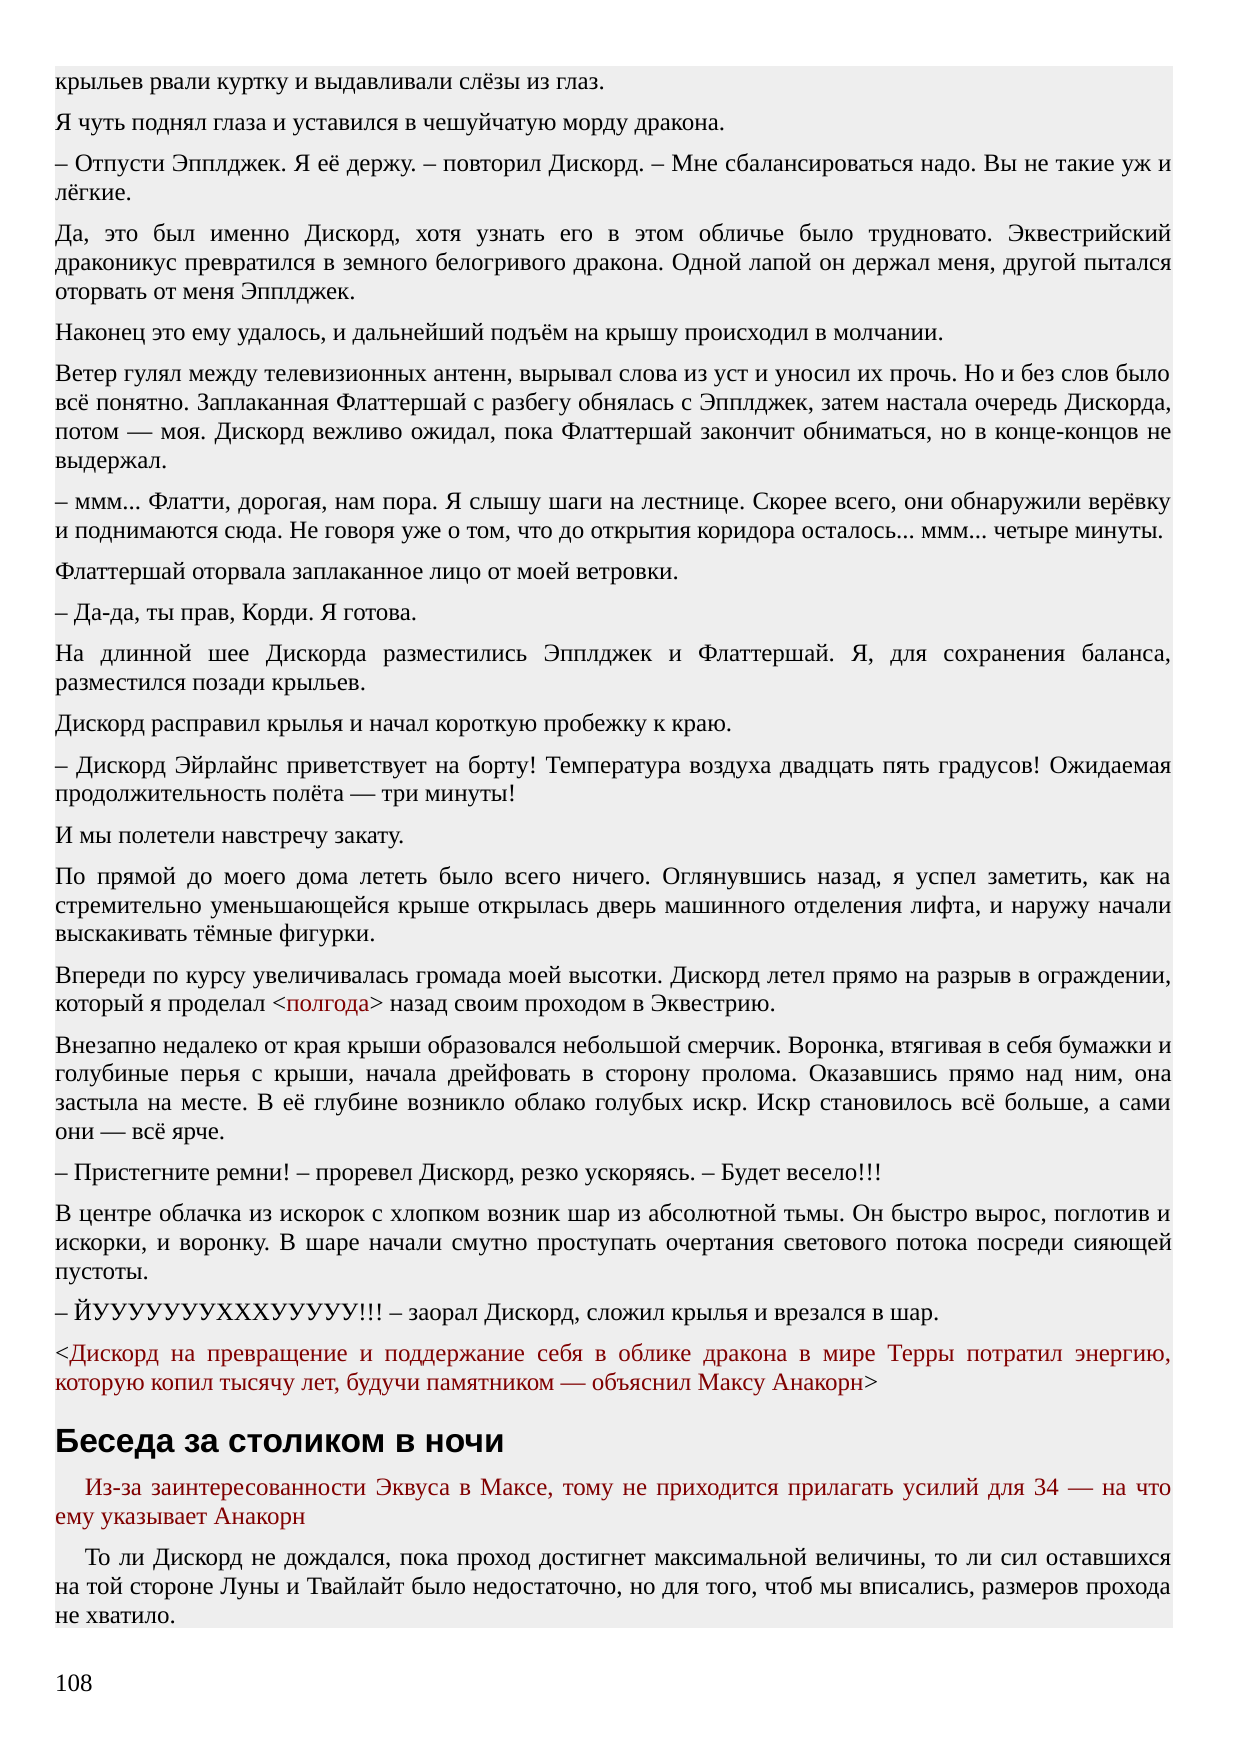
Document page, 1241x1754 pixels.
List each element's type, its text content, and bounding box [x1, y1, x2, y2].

text На длинной шее Дискорда разместились Эпплджек и Флаттершай. Я, для сохранения баланса, разместился позади крыльев. [55, 638, 1173, 696]
text То ли Дискорд не дождался, пока проход достигнет максимальной величины, то ли сил оставшихся на той стороне Луны и Твайлайт было недостаточно, но для того, чтоб мы вписались, размеров прохода не хватило. [55, 1542, 1173, 1628]
text <Дискорд на превращение и поддержание себя в облике дракона в мире Терры потратил энергию, которую копил тысячу лет, будучи памятником — объяснил Максу Анакорн> [55, 1338, 1173, 1396]
text Внезапно недалеко от края крыши образовался небольшой смерчик. Воронка, втягивая в себя бумажки и голубиные перья с крыши, начала дрейфовать в сторону пролома. Оказавшись прямо над ним, она застыла на месте. В её глубине возникло облако голубых искр. Искр становилось всё больше, а сами они — всё ярче. [55, 1030, 1173, 1145]
text По прямой до моего дома лететь было всего ничего. Оглянувшись назад, я успел заметить, как на стремительно уменьшающейся крыше открылась дверь машинного отделения лифта, и наружу начали выскакивать тёмные фигурки. [55, 861, 1173, 947]
text крыльев рвали куртку и выдавливали слёзы из глаз. [55, 66, 1173, 95]
text – Пристегните ремни! – проревел Дискорд, резко ускоряясь. – Будет весело!!! [55, 1157, 1173, 1186]
text Впереди по курсу увеличивалась громада моей высотки. Дискорд летел прямо на разрыв в ограждении, который я проделал <полгода> назад своим проходом в Эквестрию. [55, 960, 1173, 1017]
text – Да-да, ты прав, Корди. Я готова. [55, 597, 1173, 626]
text – ЙУУУУУУУХХХУУУУУ!!! – заорал Дискорд, сложил крылья и врезался в шар. [55, 1297, 1173, 1326]
text Я чуть поднял глаза и уставился в чешуйчатую морду дракона. [55, 107, 1173, 136]
text Дискорд расправил крылья и начал короткую пробежку к краю. [55, 708, 1173, 737]
text – Дискорд Эйрлайнс приветствует на борту! Температура воздуха двадцать пять градусов! Ожидаемая продолжительность полёта — три минуты! [55, 750, 1173, 807]
subtitle Беседа за столиком в ночи [55, 1421, 1173, 1460]
text – Отпусти Эпплджек. Я её держу. – повторил Дискорд. – Мне сбалансироваться надо. Вы не такие уж и лёгкие. [55, 148, 1173, 206]
text – ммм... Флатти, дорогая, нам пора. Я слышу шаги на лестнице. Скорее всего, они обнаружили верёвку и поднимаются сюда. Не говоря уже о том, что до открытия коридора осталось... ммм... четыре минуты. [55, 486, 1173, 543]
text И мы полетели навстречу закату. [55, 820, 1173, 848]
text Наконец это ему удалось, и дальнейший подъём на крышу происходил в молчании. [55, 317, 1173, 346]
text Ветер гулял между телевизионных антенн, вырывал слова из уст и уносил их прочь. Но и без слов было всё понятно. Заплаканная Флаттершай с разбегу обнялась с Эпплджек, затем настала очередь Дискорда, потом — моя. Дискорд вежливо ожидал, пока Флаттершай закончит обниматься, но в конце-концов не выдержал. [55, 358, 1173, 473]
text Да, это был именно Дискорд, хотя узнать его в этом обличье было трудновато. Эквестрийский драконикус превратился в земного белогривого дракона. Одной лапой он держал меня, другой пытался оторвать от меня Эпплджек. [55, 218, 1173, 305]
text Флаттершай оторвала заплаканное лицо от моей ветровки. [55, 556, 1173, 585]
text В центре облачка из искорок с хлопком возник шар из абсолютной тьмы. Он быстро вырос, поглотив и искорки, и воронку. В шаре начали смутно проступать очертания светового потока посреди сияющей пустоты. [55, 1198, 1173, 1285]
text Из-за заинтересованности Эквуса в Максе, тому не приходится прилагать усилий для 34 — на что ему указывает Анакорн [55, 1472, 1173, 1530]
